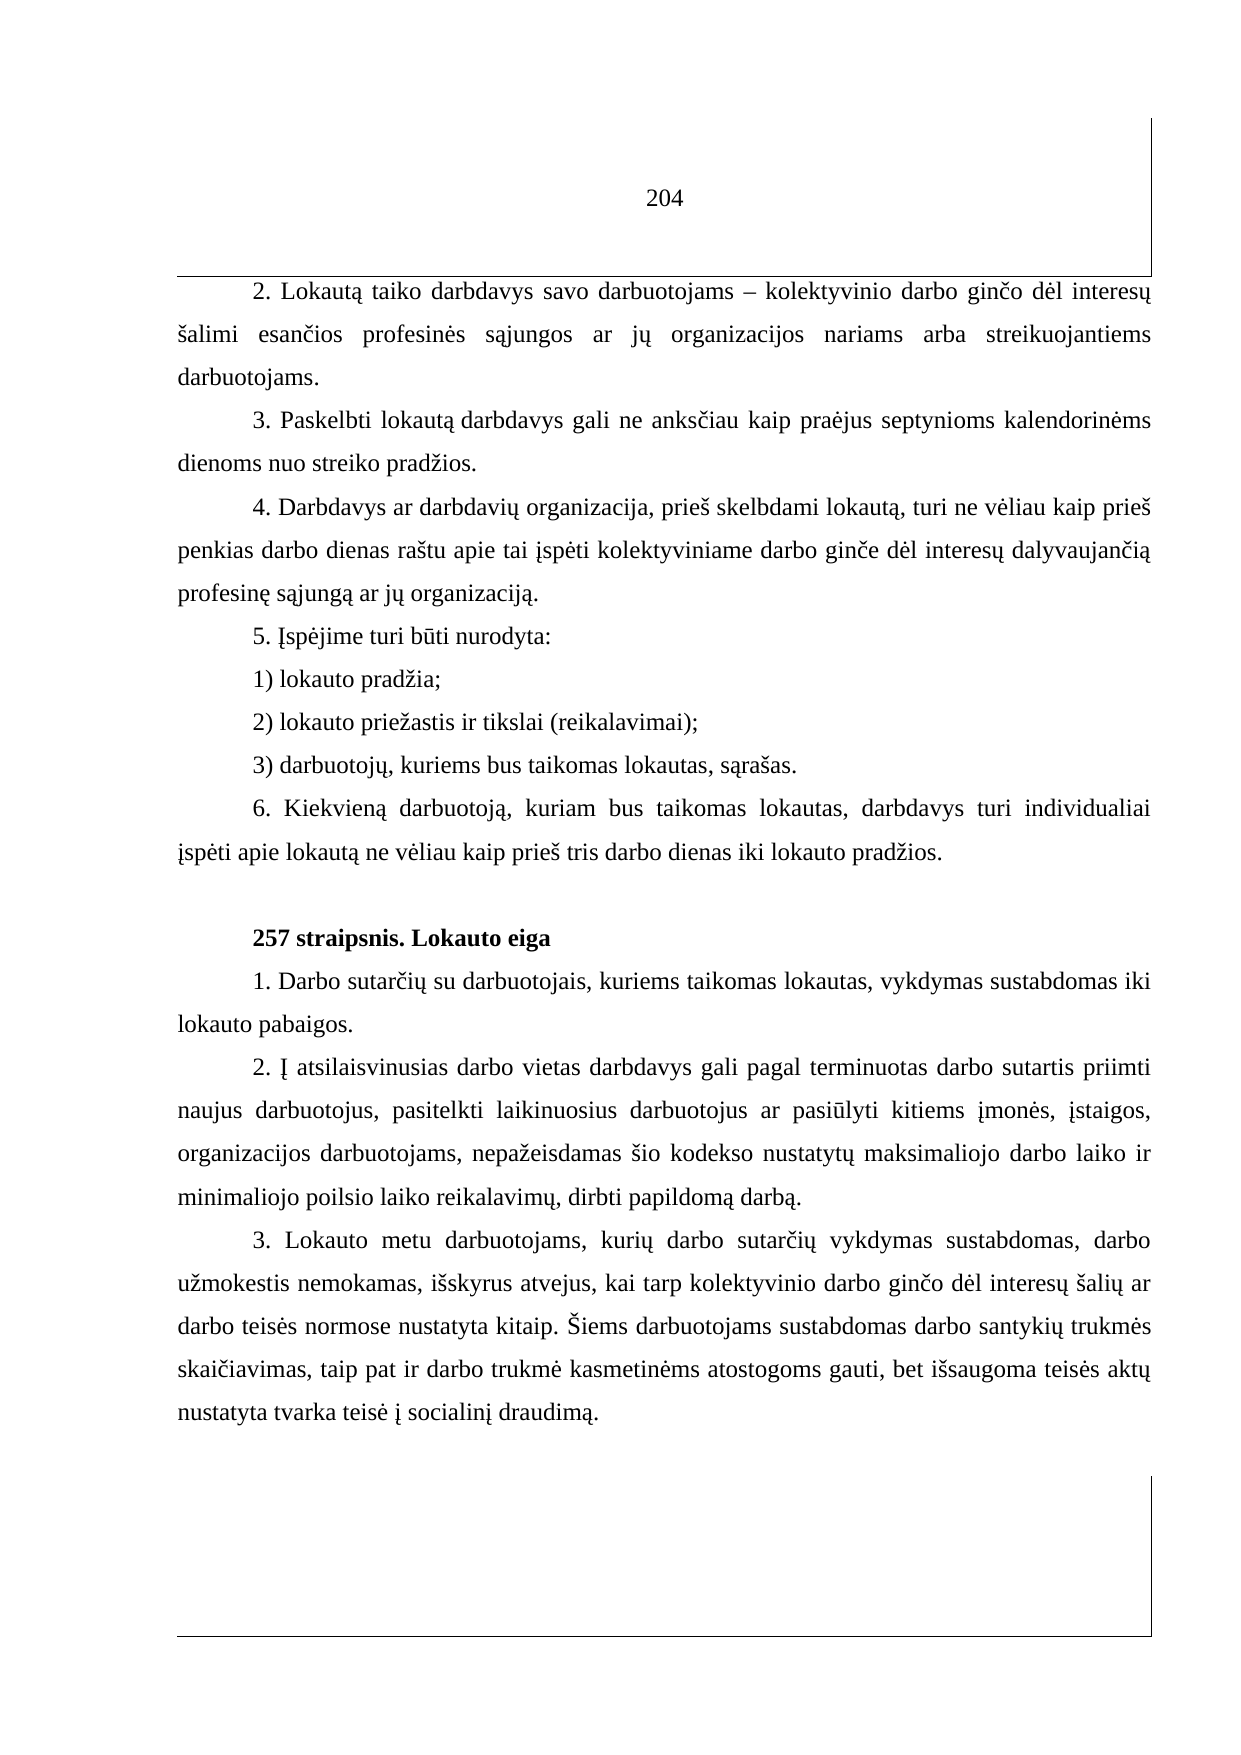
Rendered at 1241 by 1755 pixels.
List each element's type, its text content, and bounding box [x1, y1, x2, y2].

text 3. Lokauto metu darbuotojams, kurių darbo sutarčių vykdymas sustabdomas, darbo užmokestis nemokamas, išskyrus atvejus, kai tarp kolektyvinio darbo ginčo dėl interesų šalių ar darbo teisės normose nustatyta kitaip. Šiems darbuotojams sustabdomas darbo santykių trukmės skaičiavimas, taip pat ir darbo trukmė kasmetinėms atostogoms gauti, bet išsaugoma teisės aktų nustatyta tvarka teisė į socialinį draudimą. [177, 1225, 1152, 1426]
text 3) darbuotojų, kuriems bus taikomas lokautas, sąrašas. [177, 750, 1152, 779]
subtitle 257 straipsnis. Lokauto eiga [177, 923, 1152, 952]
text 2. Lokautą taiko darbdavys savo darbuotojams – kolektyvinio darbo ginčo dėl interesų šalimi esančios profesinės sąjungos ar jų organizacijos nariams arba streikuojantiems darbuotojams. [177, 276, 1152, 391]
text 2) lokauto priežastis ir tikslai (reikalavimai); [177, 707, 1152, 736]
text 3. Paskelbti lokautą darbdavys gali ne anksčiau kaip praėjus septynioms kalendorinėms dienoms nuo streiko pradžios. [177, 405, 1152, 477]
text 1) lokauto pradžia; [177, 664, 1152, 693]
text 6. Kiekvieną darbuotoją, kuriam bus taikomas lokautas, darbdavys turi individualiai įspėti apie lokautą ne vėliau kaip prieš tris darbo dienas iki lokauto pradžios. [177, 793, 1152, 865]
text 4. Darbdavys ar darbdavių organizacija, prieš skelbdami lokautą, turi ne vėliau kaip prieš penkias darbo dienas raštu apie tai įspėti kolektyviniame darbo ginče dėl interesų dalyvaujančią profesinę sąjungą ar jų organizaciją. [177, 492, 1152, 607]
text 5. Įspėjime turi būti nurodyta: [177, 621, 1152, 650]
text 2. Į atsilaisvinusias darbo vietas darbdavys gali pagal terminuotas darbo sutartis priimti naujus darbuotojus, pasitelkti laikinuosius darbuotojus ar pasiūlyti kitiems įmonės, įstaigos, organizacijos darbuotojams, nepažeisdamas šio kodekso nustatytų maksimaliojo darbo laiko ir minimaliojo poilsio laiko reikalavimų, dirbti papildomą darbą. [177, 1052, 1152, 1210]
text 1. Darbo sutarčių su darbuotojais, kuriems taikomas lokautas, vykdymas sustabdomas iki lokauto pabaigos. [177, 966, 1152, 1038]
